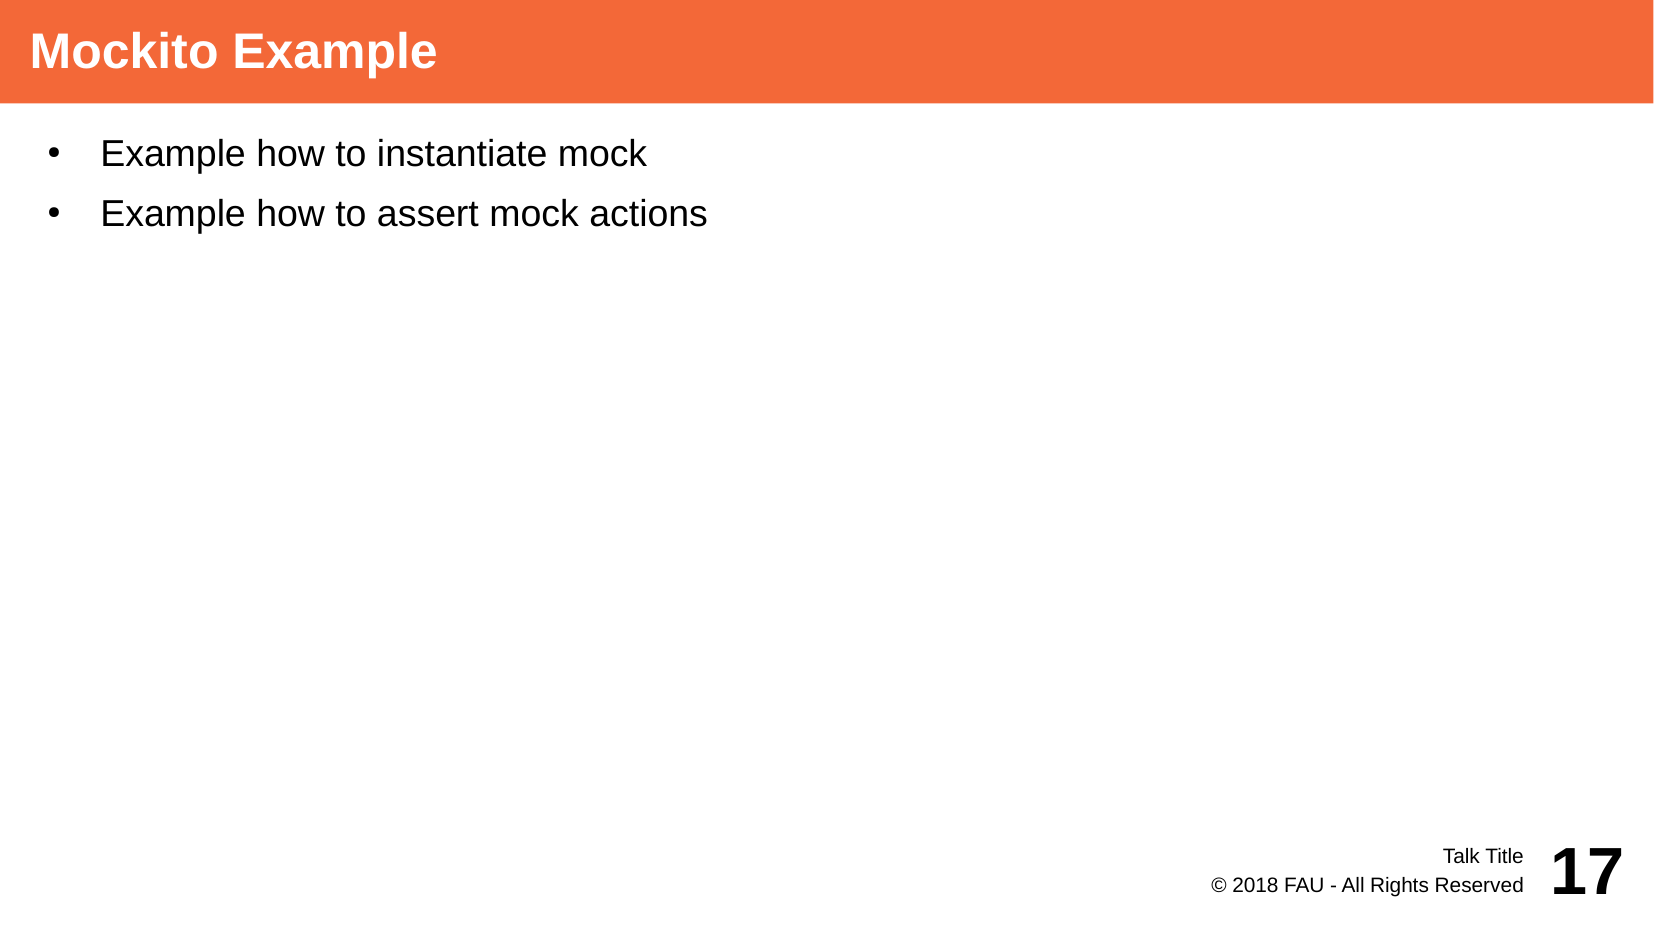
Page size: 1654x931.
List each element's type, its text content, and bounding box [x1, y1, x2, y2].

title Mockito Example [0, 0, 1654, 104]
list Example how to instantiate mock Example how to assert mock actions [29, 132, 1625, 813]
